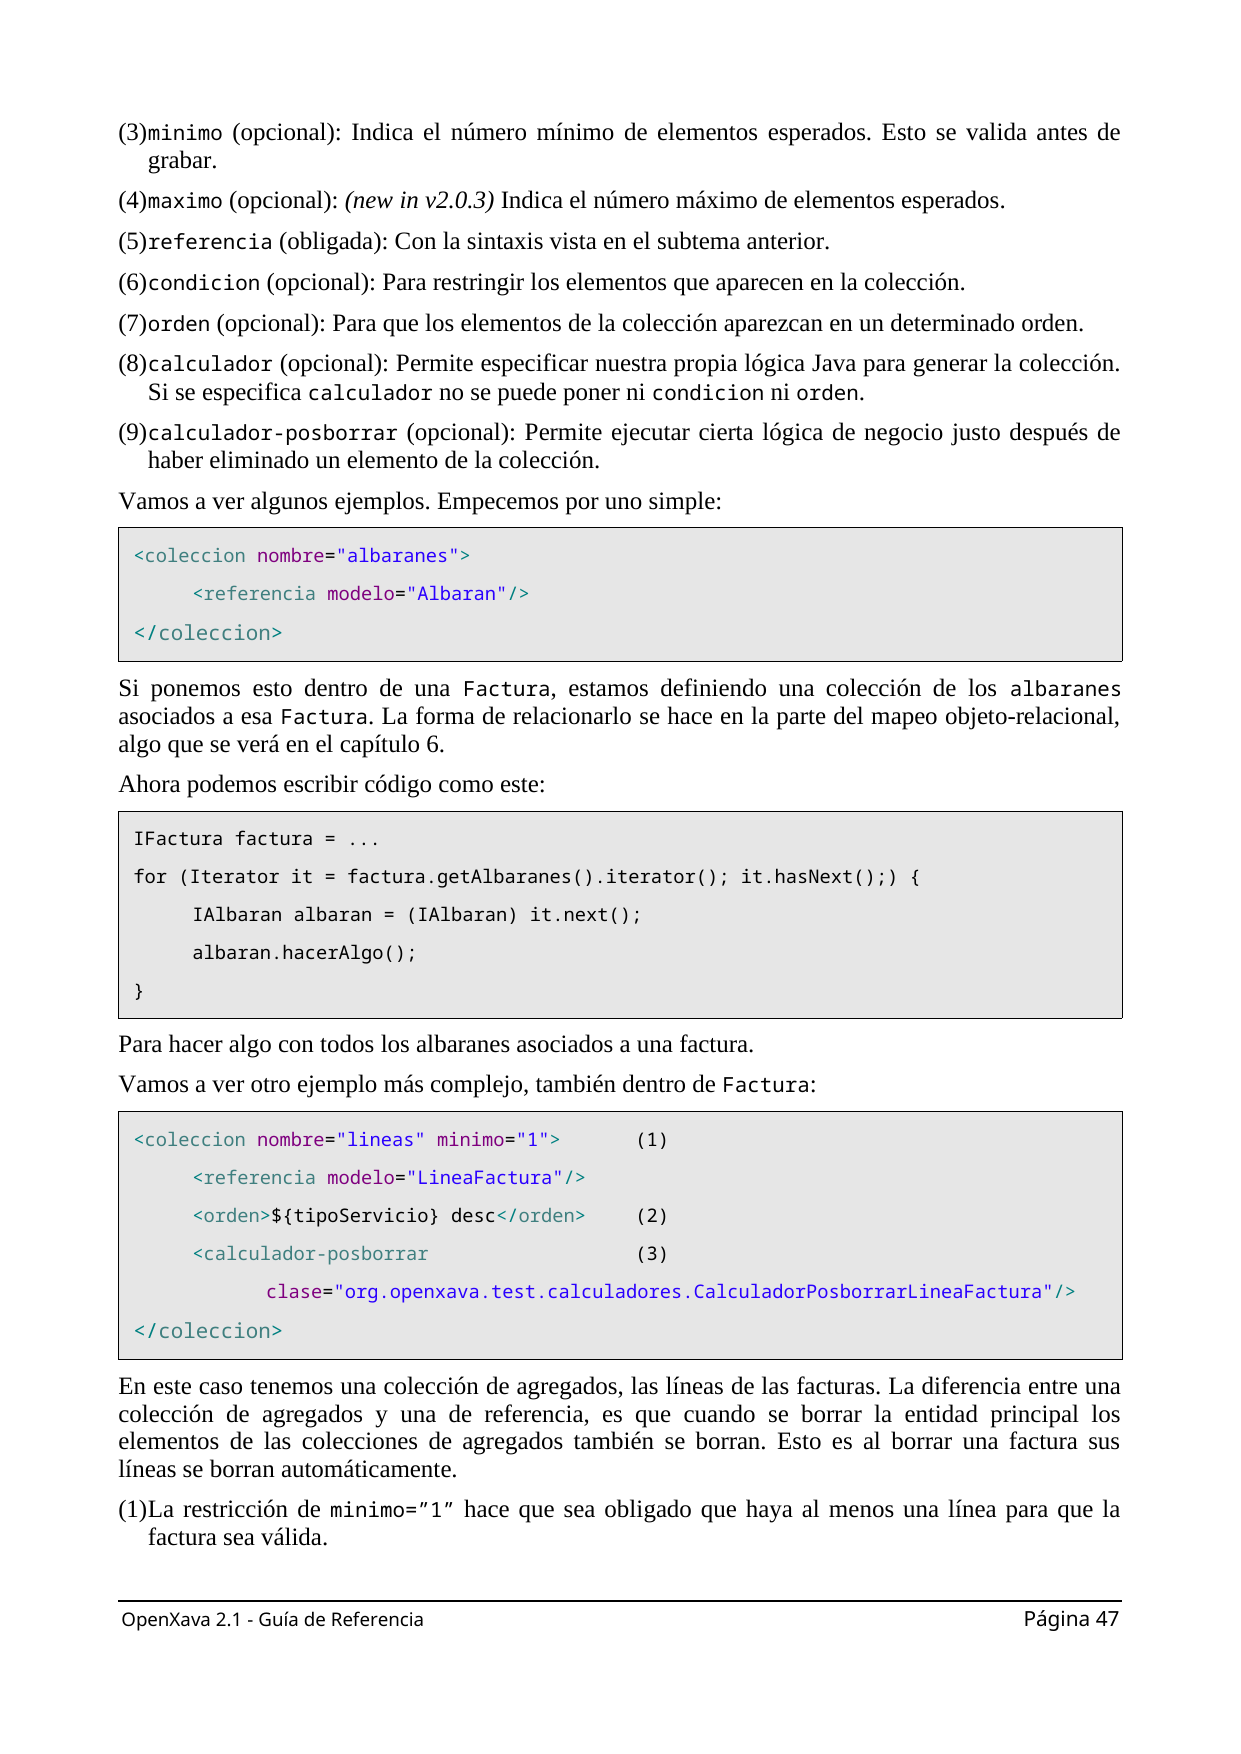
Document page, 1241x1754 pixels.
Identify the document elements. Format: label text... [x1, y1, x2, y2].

list calculador (opcional): Permite especificar nuestra propia lógica Java para generar la colección. Si se especifica calculador no se puede poner ni condicion ni orden. [118, 349, 1122, 406]
list referencia (obligada): Con la sintaxis vista en el subtema anterior. [118, 227, 1122, 256]
text En este caso tenemos una colección de agregados, las líneas de las facturas. La diferencia entre una colección de agregados y una de referencia, es que cuando se borrar la entidad principal los elementos de las colecciones de agregados también se borran. Esto es al borrar una factura sus líneas se borran automáticamente. [118, 1372, 1122, 1483]
text Vamos a ver otro ejemplo más complejo, también dentro de Factura: [118, 1071, 1122, 1099]
text Ahora podemos escribir código como este: [118, 770, 1122, 798]
text <referencia modelo="Albaran"/> [119, 565, 1122, 603]
text <coleccion nombre="lineas" minimo="1"> (1) [119, 1112, 1122, 1149]
text Vamos a ver algunos ejemplos. Empecemos por uno simple: [118, 487, 1122, 514]
list calculador-posborrar (opcional): Permite ejecutar cierta lógica de negocio justo después de haber eliminado un elemento de la colección. [118, 418, 1122, 474]
text <orden>${tipoServicio} desc</orden> (2) [119, 1187, 1122, 1225]
text albaran.hacerAlgo(); [119, 924, 1122, 963]
text IAlbaran albaran = (IAlbaran) it.next(); [119, 887, 1122, 924]
text </coleccion> [119, 1301, 1122, 1359]
text for (Iterator it = factura.getAlbaranes().iterator(); it.hasNext();) { [119, 848, 1122, 887]
text <calculador-posborrar (3) [119, 1225, 1122, 1263]
text <referencia modelo="LineaFactura"/> [119, 1149, 1122, 1187]
list orden (opcional): Para que los elementos de la colección aparezcan en un determinado orden. [118, 309, 1122, 337]
text } [119, 963, 1122, 1018]
text IFactura factura = ... [119, 812, 1122, 848]
text <coleccion nombre="albaranes"> [119, 528, 1122, 565]
list La restricción de minimo=”1” hace que sea obligado que haya al menos una línea para que la factura sea válida. [118, 1495, 1122, 1551]
text </coleccion> [119, 603, 1122, 661]
text Para hacer algo con todos los albaranes asociados a una factura. [118, 1030, 1122, 1058]
text Si ponemos esto dentro de una Factura, estamos definiendo una colección de los albaranes asociados a esa Factura. La forma de relacionarlo se hace en la parte del mapeo objeto-relacional, algo que se verá en el capítulo 6. [118, 674, 1122, 758]
list maximo (opcional): (new in v2.0.3) Indica el número máximo de elementos esperados. [118, 187, 1122, 215]
text clase="org.openxava.test.calculadores.CalculadorPosborrarLineaFactura"/> [119, 1263, 1122, 1301]
list condicion (opcional): Para restringir los elementos que aparecen en la colección. [118, 268, 1122, 296]
list minimo (opcional): Indica el número mínimo de elementos esperados. Esto se valida antes de grabar. [118, 118, 1122, 174]
